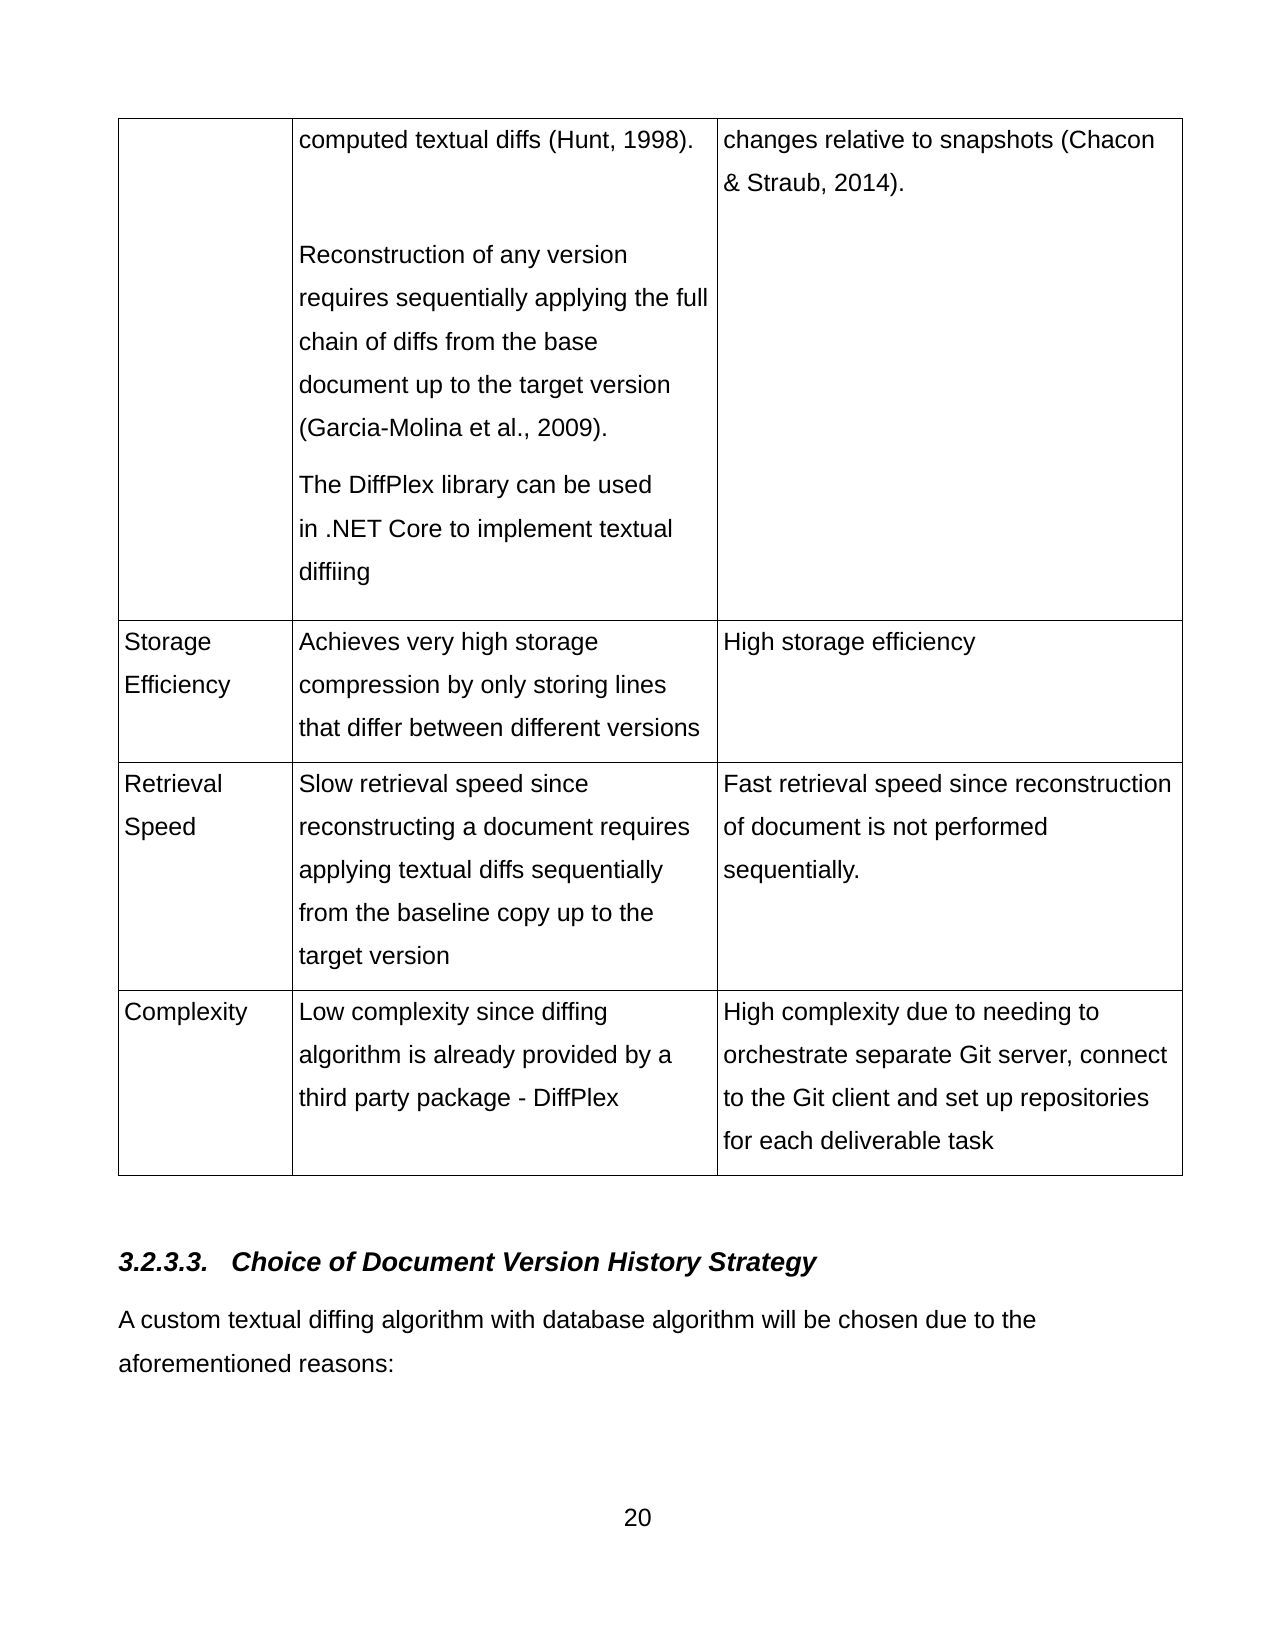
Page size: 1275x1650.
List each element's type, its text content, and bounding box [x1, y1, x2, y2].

table_cell High complexity due to needing to orchestrate separate Git server, connect to the Git client and set up repositories for each deliverable task [718, 991, 1182, 1175]
table_cell Slow retrieval speed since reconstructing a document requires applying textual diffs sequentially from the baseline copy up to the target version [293, 763, 717, 990]
table_cell Low complexity since diffing algorithm is already provided by a third party package - DiffPlex [293, 991, 717, 1175]
table_cell High storage efficiency [718, 621, 1182, 762]
table_cell Retrieval Speed [119, 763, 292, 990]
table_cell Fast retrieval speed since reconstruction of document is not performed sequentially. [718, 763, 1182, 990]
subtitle Choice of Document Version History Strategy [118, 1246, 1157, 1277]
table_cell Complexity [119, 991, 292, 1175]
text A custom textual diffing algorithm with database algorithm will be chosen due to the aforementioned reasons: [118, 1305, 1157, 1377]
table_cell Storage Efficiency [119, 621, 292, 762]
table_cell Achieves very high storage compression by only storing lines that differ between different versions [293, 621, 717, 762]
table_cell computed textual diffs (Hunt, 1998). Reconstruction of any version requires sequentially applying the full chain of diffs from the base document up to the target version (Garcia-Molina et al., 2009). The DiffPlex library can be used in .NET Core to implement textual diffiing [293, 119, 717, 620]
table_cell changes relative to snapshots (Chacon & Straub, 2014). [718, 119, 1182, 620]
table_cell [119, 119, 292, 620]
